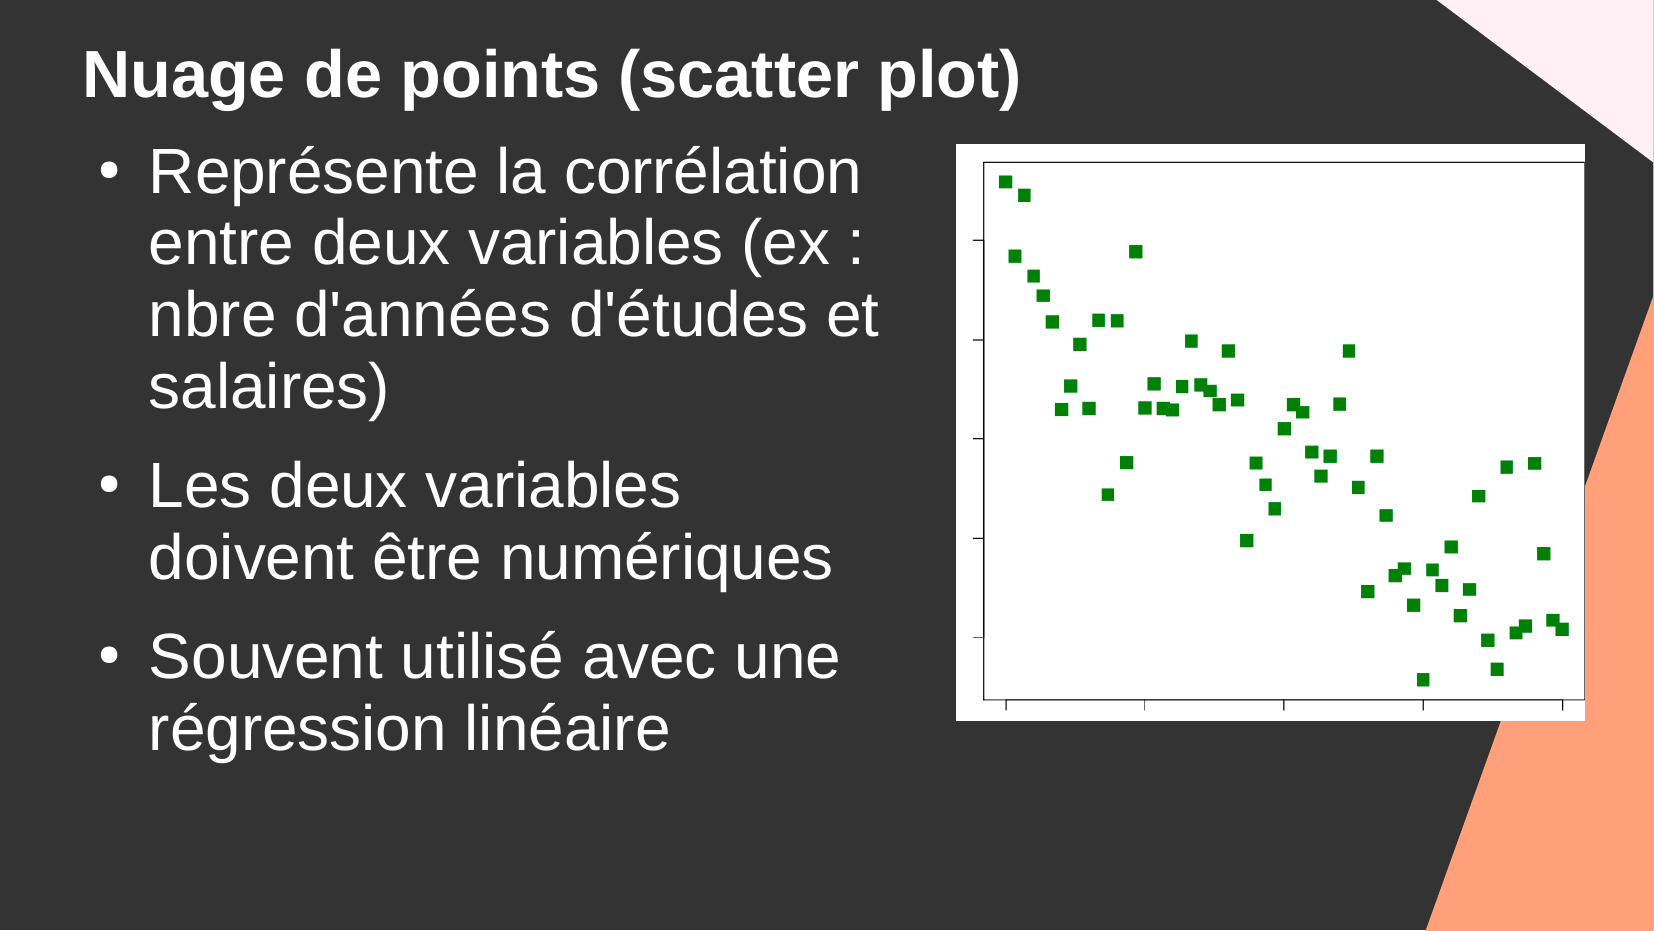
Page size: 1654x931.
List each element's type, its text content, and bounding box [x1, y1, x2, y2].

title Nuage de points (scatter plot) [82, 37, 1571, 115]
text_box [1436, 0, 1654, 163]
picture [956, 144, 1585, 721]
text_box [1425, 294, 1654, 931]
list Représente la corrélation entre deux variables (ex : nbre d'années d'études et salaires) Les deux variables doivent être numériques Souvent utilisé avec une régression linéaire [80, 135, 886, 815]
